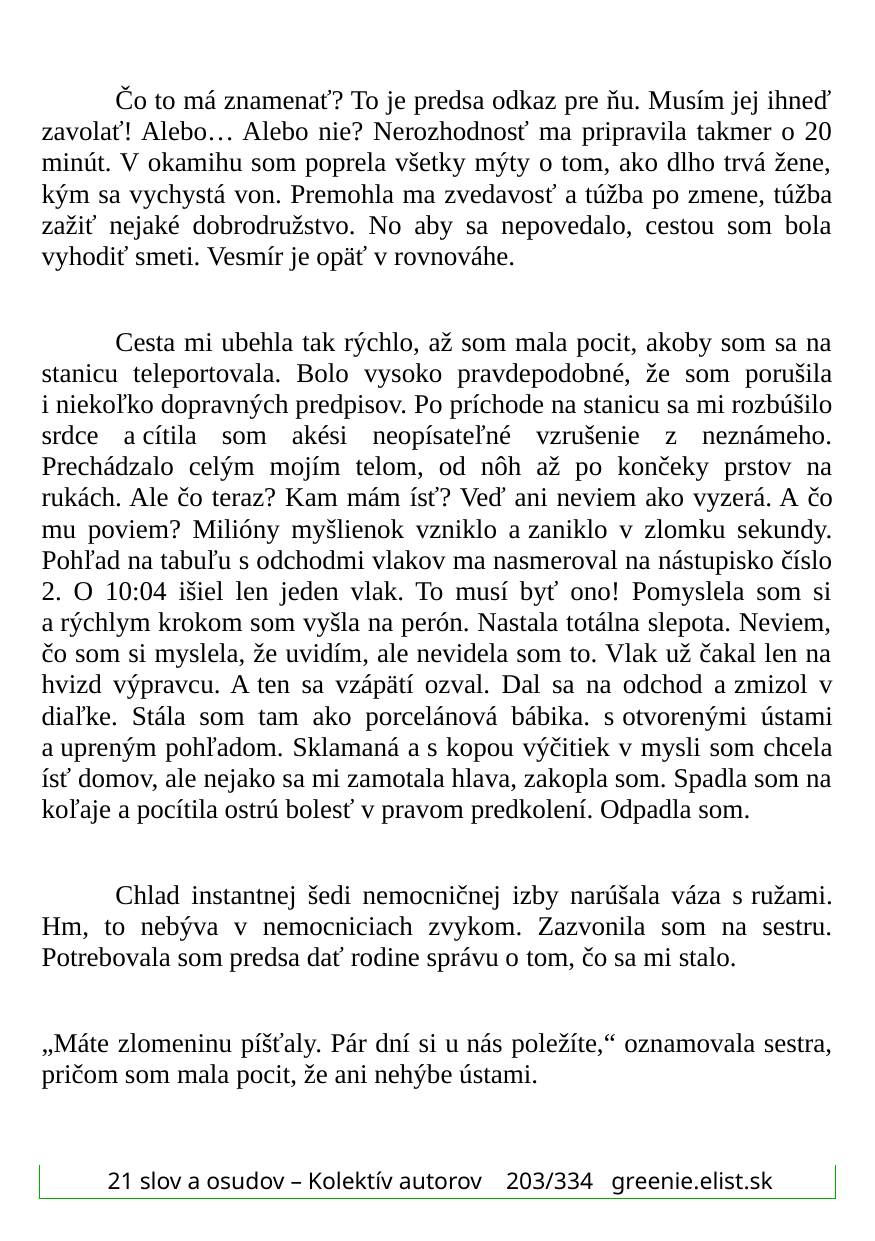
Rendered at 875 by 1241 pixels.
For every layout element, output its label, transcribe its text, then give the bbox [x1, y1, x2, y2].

text Chlad instantnej šedi nemocničnej izby narúšala váza s ružami. Hm, to nebýva v nemocniciach zvykom. Zazvonila som na sestru. Potrebovala som predsa dať rodine správu o tom, čo sa mi stalo. [41, 879, 833, 972]
text Čo to má znamenať? To je predsa odkaz pre ňu. Musím jej ihneď zavolať! Alebo… Alebo nie? Nerozhodnosť ma pripravila takmer o 20 minút. V okamihu som poprela všetky mýty o tom, ako dlho trvá žene, kým sa vychystá von. Premohla ma zvedavosť a túžba po zmene, túžba zažiť nejaké dobrodružstvo. No aby sa nepovedalo, cestou som bola vyhodiť smeti. Vesmír je opäť v rovnováhe. [41, 84, 833, 271]
text Cesta mi ubehla tak rýchlo, až som mala pocit, akoby som sa na stanicu teleportovala. Bolo vysoko pravdepodobné, že som porušila i niekoľko dopravných predpisov. Po príchode na stanicu sa mi rozbúšilo srdce a cítila som akési neopísateľné vzrušenie z neznámeho. Prechádzalo celým mojím telom, od nôh až po končeky prstov na rukách. Ale čo teraz? Kam mám ísť? Veď ani neviem ako vyzerá. A čo mu poviem? Milióny myšlienok vzniklo a zaniklo v zlomku sekundy. Pohľad na tabuľu s odchodmi vlakov ma nasmeroval na nástupisko číslo 2. O 10:04 išiel len jeden vlak. To musí byť ono! Pomyslela som si a rýchlym krokom som vyšla na perón. Nastala totálna slepota. Neviem, čo som si myslela, že uvidím, ale nevidela som to. Vlak už čakal len na hvizd výpravcu. A ten sa vzápätí ozval. Dal sa na odchod a zmizol v diaľke. Stála som tam ako porcelánová bábika. s otvorenými ústami a upreným pohľadom. Sklamaná a s kopou výčitiek v mysli som chcela ísť domov, ale nejako sa mi zamotala hlava, zakopla som. Spadla som na koľaje a pocítila ostrú bolesť v pravom predkolení. Odpadla som. [41, 326, 833, 824]
text „Máte zlomeninu píšťaly. Pár dní si u nás poležíte,“ oznamovala sestra, pričom som mala pocit, že ani nehýbe ústami. [41, 1027, 833, 1089]
